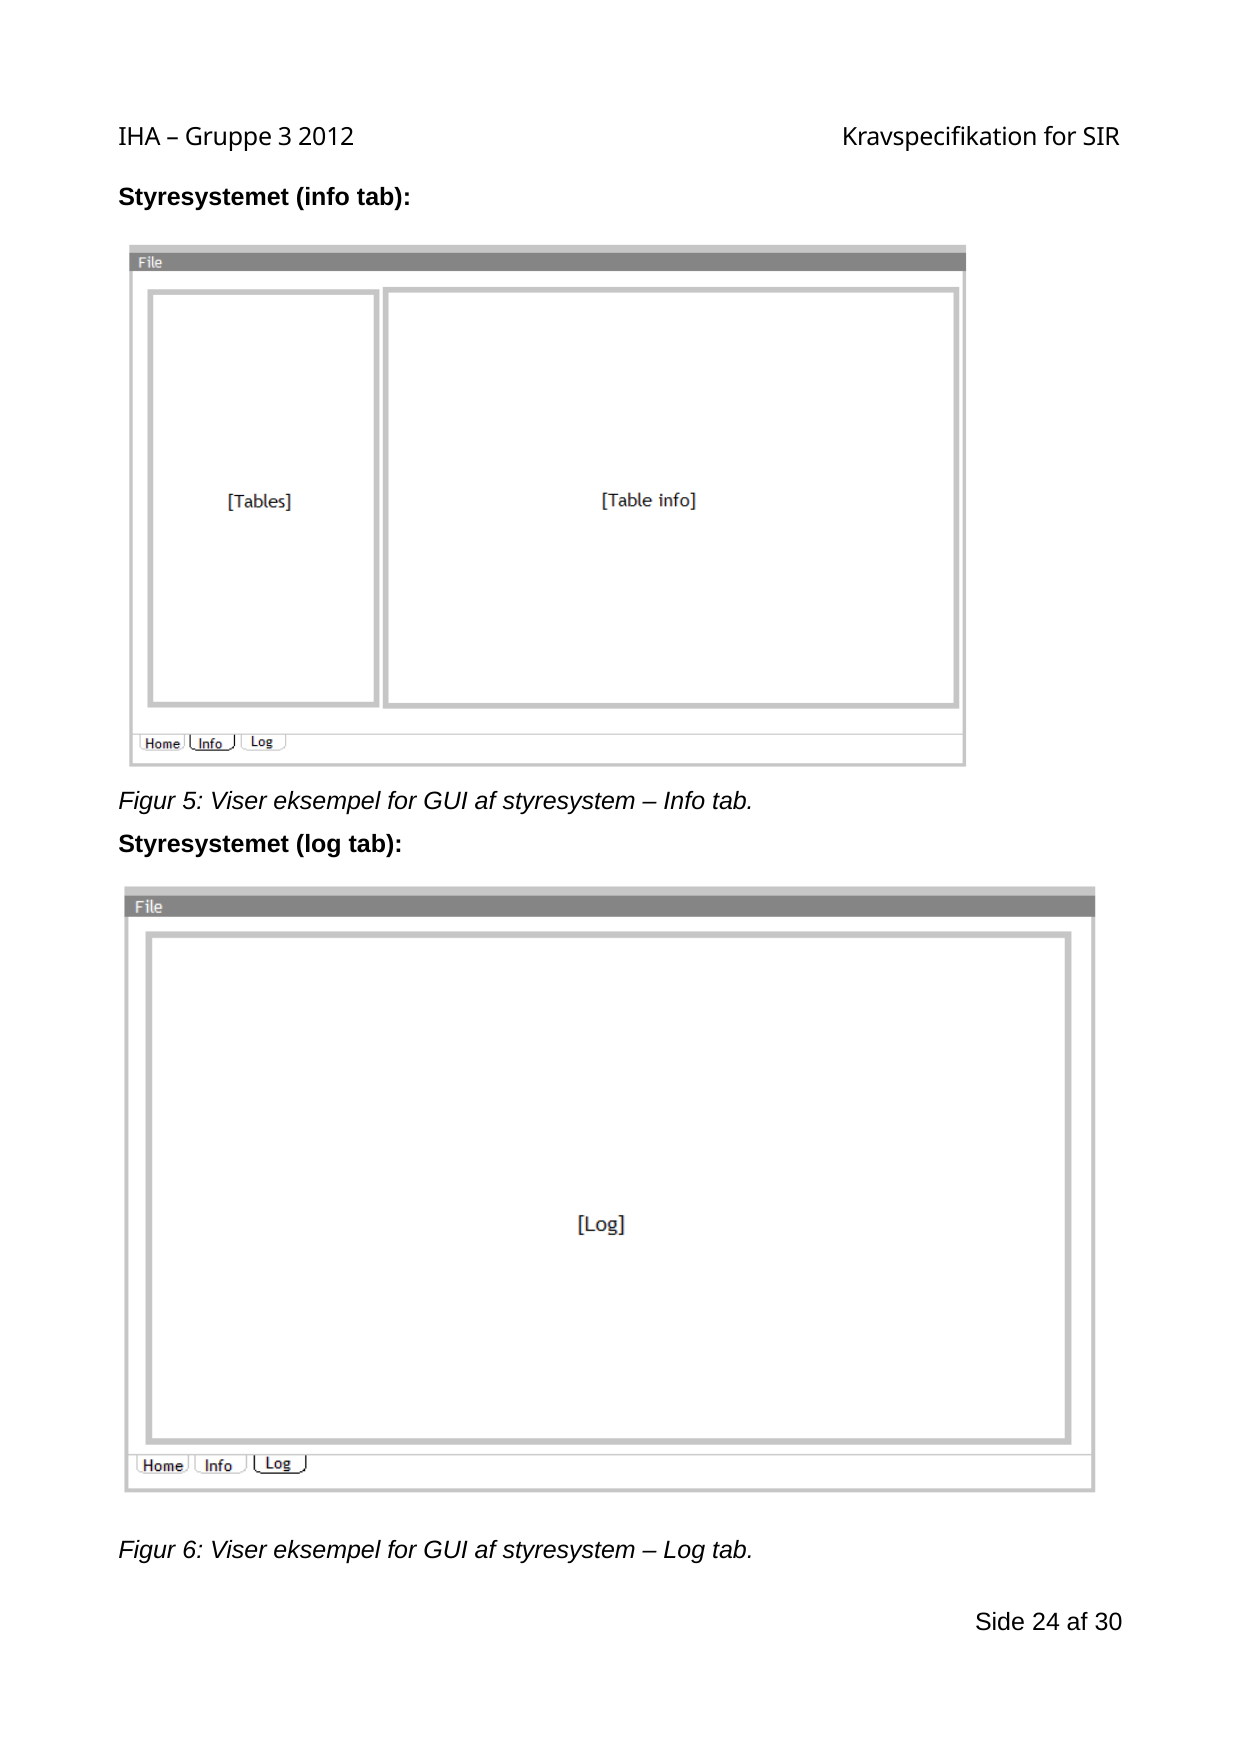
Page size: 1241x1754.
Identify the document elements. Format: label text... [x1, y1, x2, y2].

text Styresystemet (info tab): [118, 182, 1122, 210]
text [118, 225, 1122, 237]
text Styresystemet (log tab): [118, 814, 1122, 858]
picture [118, 884, 1123, 1536]
picture [118, 237, 1123, 786]
text Figur 6: Viser eksempel for GUI af styresystem – Log tab. [118, 1536, 1122, 1564]
text Figur 5: Viser eksempel for GUI af styresystem – Info tab. [118, 786, 1122, 814]
